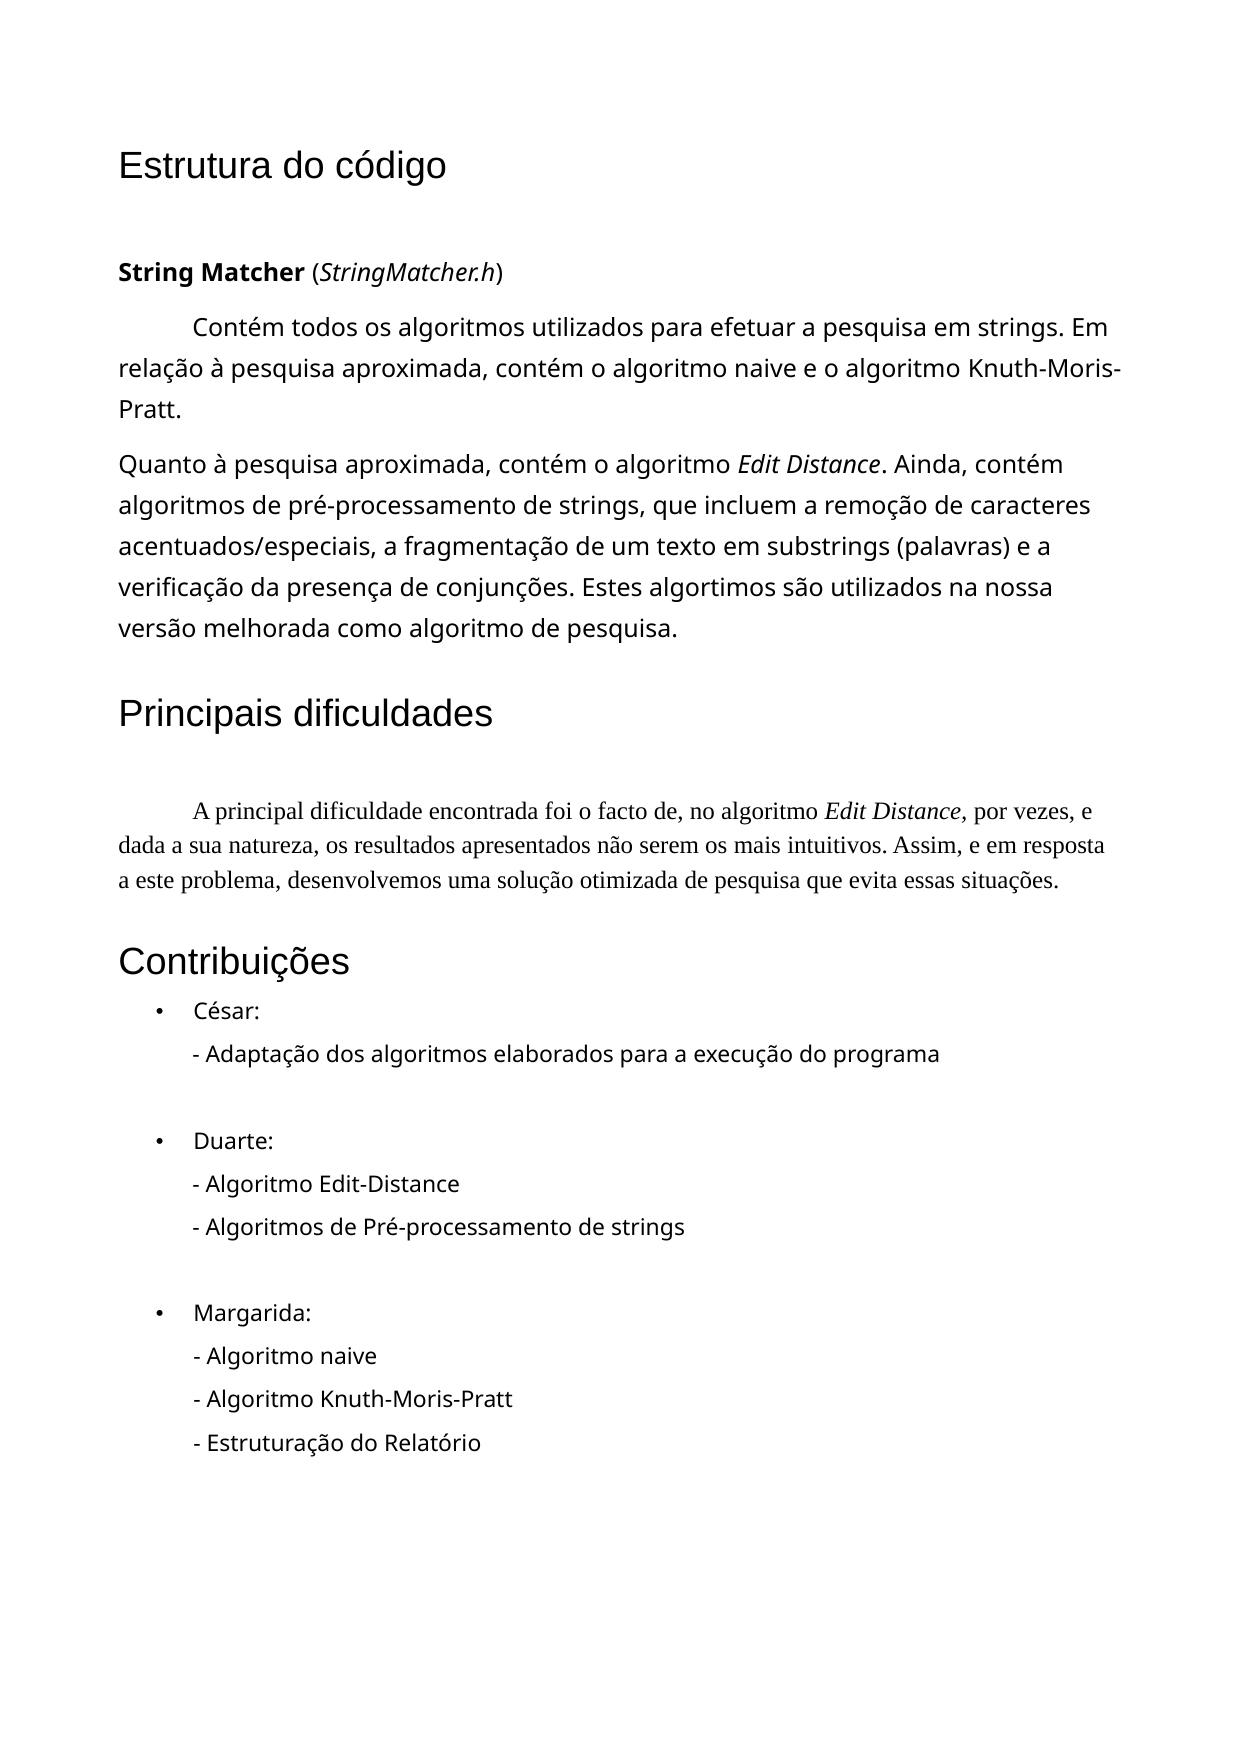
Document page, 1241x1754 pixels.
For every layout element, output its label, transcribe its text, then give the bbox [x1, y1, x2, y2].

list Margarida: [156, 1297, 1122, 1328]
text Contém todos os algoritmos utilizados para efetuar a pesquisa em strings. Em relação à pesquisa aproximada, contém o algoritmo naive e o algoritmo Knuth-Moris-Pratt. [118, 310, 1122, 426]
subtitle Estrutura do código [118, 143, 1122, 187]
text - Adaptação dos algoritmos elaborados para a execução do programa [118, 1038, 1122, 1070]
subtitle Contribuições [118, 939, 1122, 983]
text - Algoritmo Edit-Distance [118, 1168, 1122, 1199]
list - Estruturação do Relatório [156, 1427, 1122, 1458]
list César: [156, 995, 1122, 1027]
text A principal dificuldade encontrada foi o facto de, no algoritmo Edit Distance, por vezes, e dada a sua natureza, os resultados apresentados não serem os mais intuitivos. Assim, e em resposta a este problema, desenvolvemos uma solução otimizada de pesquisa que evita essas situações. [118, 796, 1122, 894]
text Quanto à pesquisa aproximada, contém o algoritmo Edit Distance. Ainda, contém algoritmos de pré-processamento de strings, que incluem a remoção de caracteres acentuados/especiais, a fragmentação de um texto em substrings (palavras) e a verificação da presença de conjunções. Estes algortimos são utilizados na nossa versão melhorada como algoritmo de pesquisa. [118, 447, 1122, 644]
text - Algoritmos de Pré-processamento de strings [118, 1211, 1122, 1242]
text String Matcher (StringMatcher.h) [118, 255, 1122, 289]
list - Algoritmo naive [156, 1340, 1122, 1372]
list - Algoritmo Knuth-Moris-Pratt [156, 1383, 1122, 1415]
list Duarte: [156, 1125, 1122, 1156]
subtitle Principais dificuldades [118, 691, 1122, 734]
